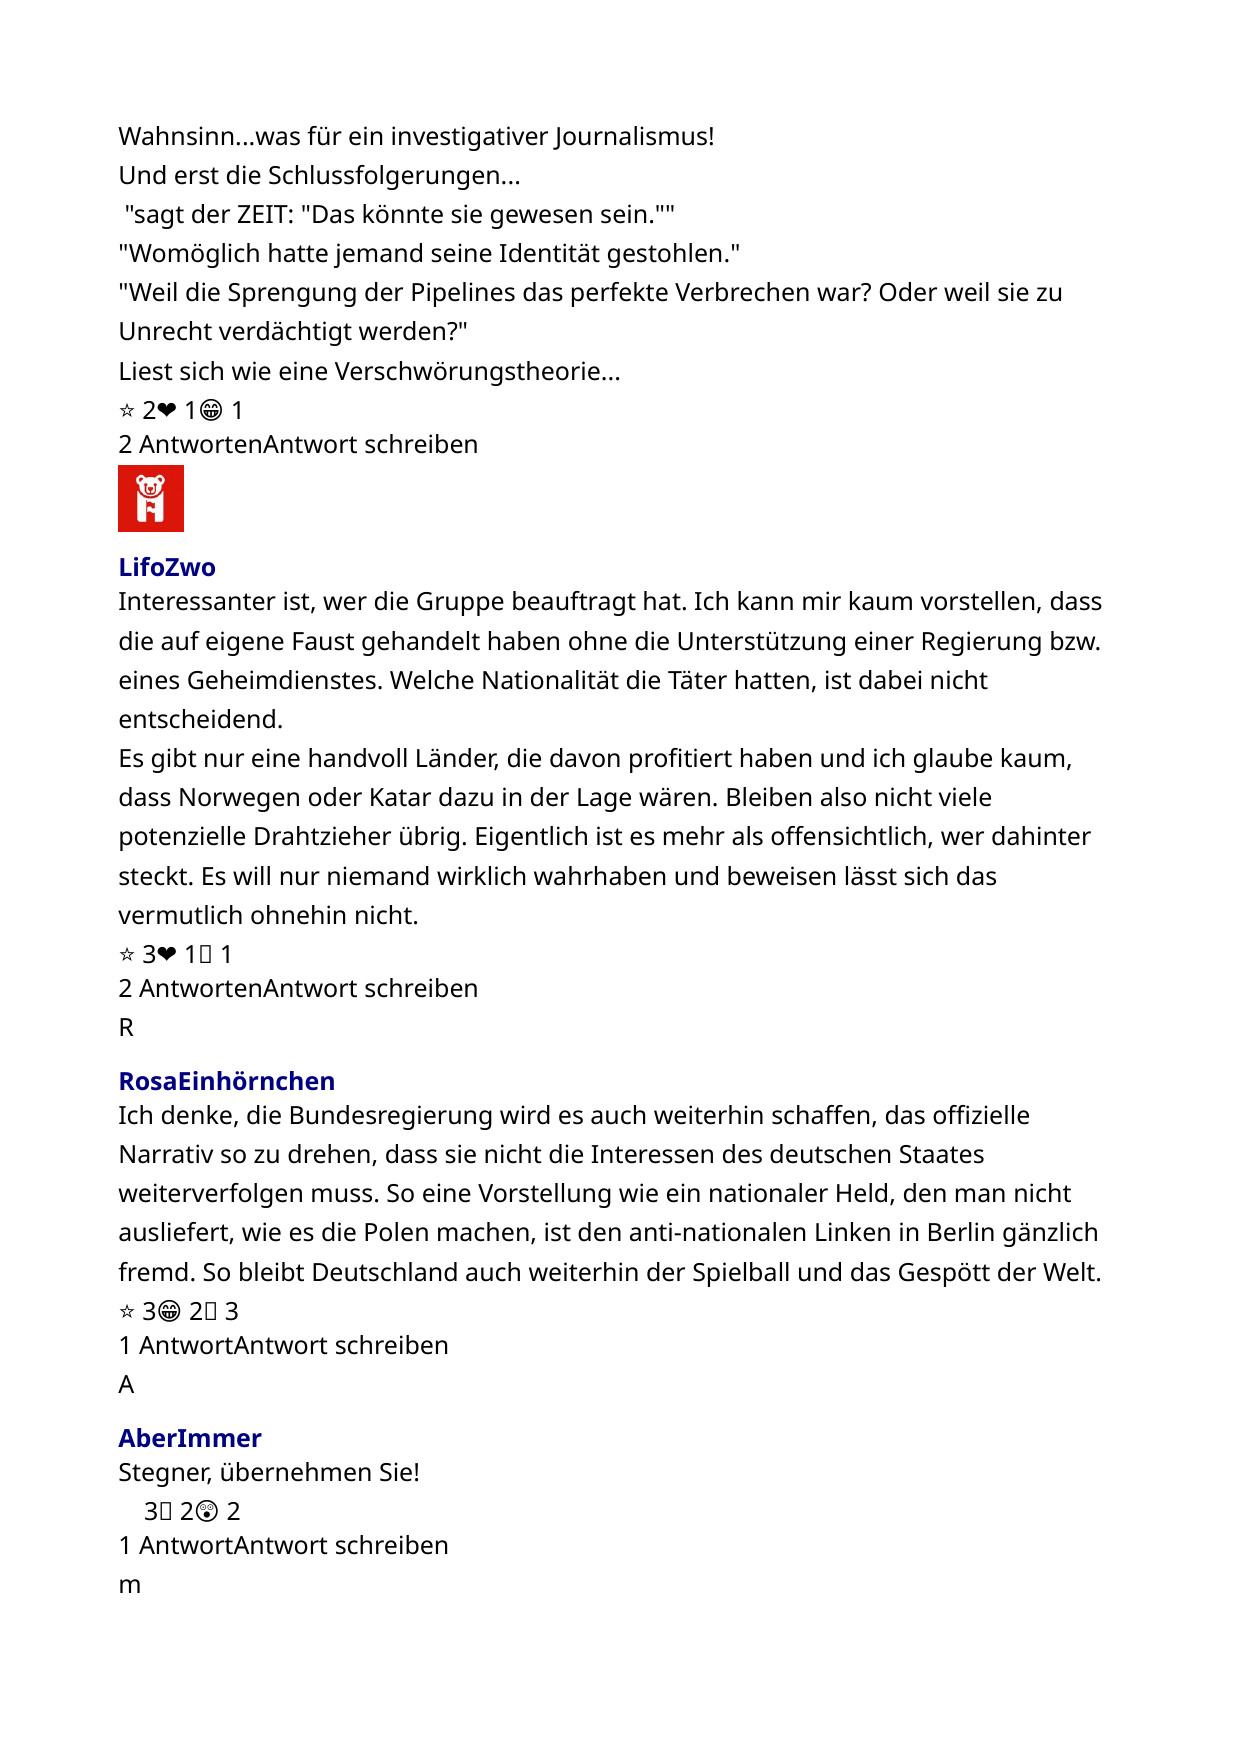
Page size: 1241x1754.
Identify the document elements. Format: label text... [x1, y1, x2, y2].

text 1 AntwortAntwort schreiben [118, 1327, 1122, 1362]
text Ich denke, die Bundesregierung wird es auch weiterhin schaffen, das offizielle Narrativ so zu drehen, dass sie nicht die Interessen des deutschen Staates weiterverfolgen muss. So eine Vorstellung wie ein nationaler Held, den man nicht ausliefert, wie es die Polen machen, ist den anti-nationalen Linken in Berlin gänzlich fremd. So bleibt Deutschland auch weiterhin der Spielball und das Gespött der Welt. [118, 1098, 1122, 1288]
text 🙁 3🤨 2😲 2 [118, 1494, 1122, 1528]
text Liest sich wie eine Verschwörungstheorie... [118, 353, 1122, 387]
text Stegner, übernehmen Sie! [118, 1454, 1122, 1488]
subtitle AberImmer [118, 1420, 1122, 1454]
text Es gibt nur eine handvoll Länder, die davon profitiert haben und ich glaube kaum, dass Norwegen oder Katar dazu in der Lage wären. Bleiben also nicht viele potenzielle Drahtzieher übrig. Eigentlich ist es mehr als offensichtlich, wer dahinter steckt. Es will nur niemand wirklich wahrhaben und beweisen lässt sich das vermutlich ohnehin nicht. [118, 741, 1122, 931]
text "Womöglich hatte jemand seine Identität gestohlen." [118, 236, 1122, 270]
text Interessanter ist, wer die Gruppe beauftragt hat. Ich kann mir kaum vorstellen, dass die auf eigene Faust gehandelt haben ohne die Unterstützung einer Regierung bzw. eines Geheimdienstes. Welche Nationalität die Täter hatten, ist dabei nicht entscheidend. [118, 584, 1122, 736]
text "sagt der ZEIT: "Das könnte sie gewesen sein."" [118, 196, 1122, 231]
subtitle RosaEinhörnchen [118, 1063, 1122, 1098]
text A [118, 1367, 1122, 1401]
text ⭐️ 2❤️ 1😁 1 [118, 392, 1122, 426]
text 2 AntwortenAntwort schreiben [118, 426, 1122, 460]
subtitle LifoZwo [118, 550, 1122, 584]
text Und erst die Schlussfolgerungen... [118, 157, 1122, 191]
text m [118, 1567, 1122, 1601]
text ⭐️ 3❤️ 1🤨 1 [118, 937, 1122, 971]
text R [118, 1010, 1122, 1044]
picture [118, 465, 184, 532]
text "Weil die Sprengung der Pipelines das perfekte Verbrechen war? Oder weil sie zu Unrecht verdächtigt werden?" [118, 275, 1122, 348]
text 2 AntwortenAntwort schreiben [118, 971, 1122, 1005]
text Wahnsinn...was für ein investigativer Journalismus! [118, 118, 1122, 152]
text ⭐️ 3😁 2🤨 3 [118, 1293, 1122, 1327]
text 1 AntwortAntwort schreiben [118, 1528, 1122, 1562]
